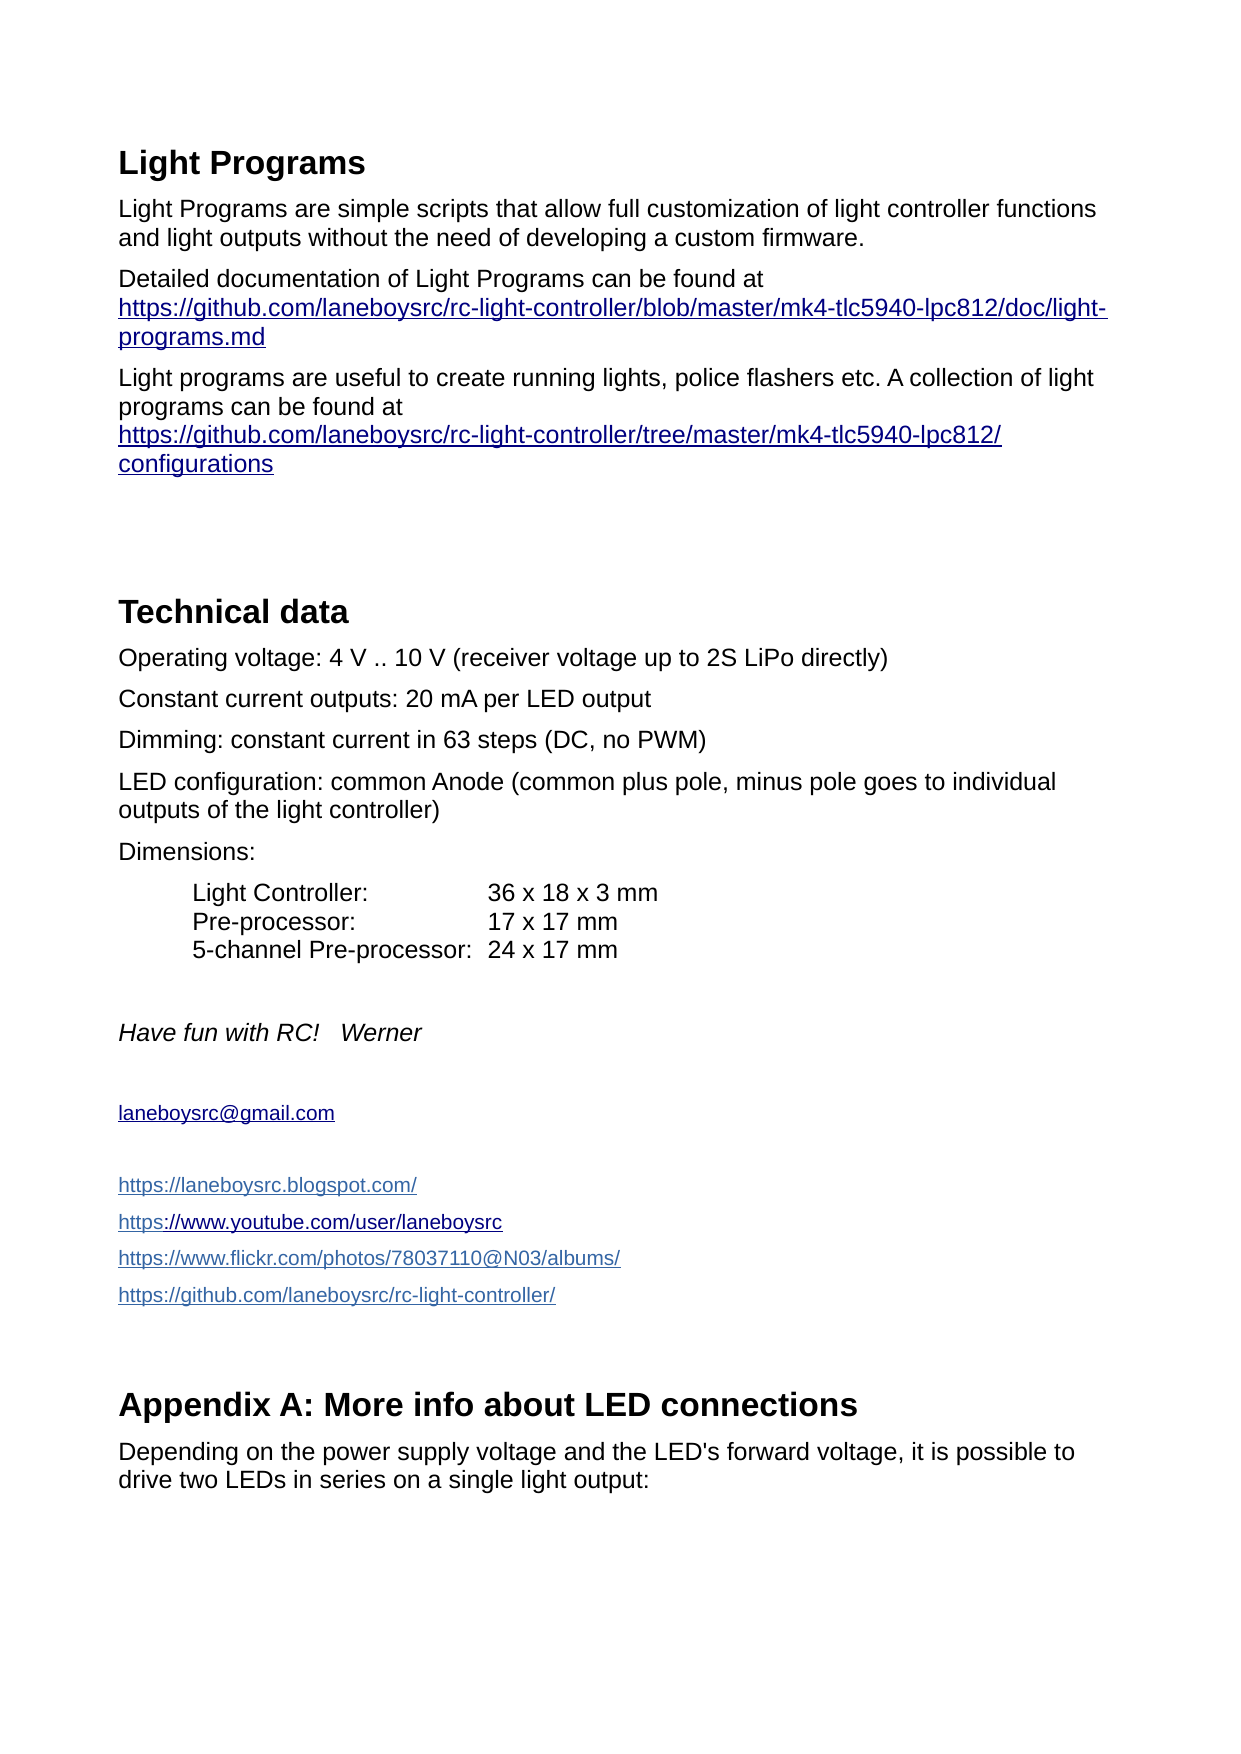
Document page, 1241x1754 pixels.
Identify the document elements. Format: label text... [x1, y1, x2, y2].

subtitle Appendix A: More info about LED connections [118, 1385, 1122, 1424]
text Light Controller: 36 x 18 x 3 mm Pre-processor: 17 x 17 mm 5-channel Pre-processor: 24 x 17 mm [192, 878, 1122, 964]
subtitle Technical data [118, 592, 1122, 630]
text LED configuration: common Anode (common plus pole, minus pole goes to individual outputs of the light controller) [118, 767, 1122, 824]
text https://www.youtube.com/user/laneboysrc [118, 1210, 1122, 1234]
text laneboysrc@gmail.com [118, 1100, 1122, 1124]
text Light Programs are simple scripts that allow full customization of light controller functions and light outputs without the need of developing a custom firmware. [118, 194, 1122, 252]
text Depending on the power supply voltage and the LED's forward voltage, it is possible to drive two LEDs in series on a single light output: [118, 1436, 1122, 1494]
text https://github.com/laneboysrc/rc-light-controller/ [118, 1283, 1122, 1307]
text Constant current outputs: 20 mA per LED output [118, 684, 1122, 713]
subtitle Light Programs [118, 143, 1122, 182]
text Operating voltage: 4 V .. 10 V (receiver voltage up to 2S LiPo directly) [118, 643, 1122, 672]
text Dimming: constant current in 63 steps (DC, no PWM) [118, 725, 1122, 754]
text Detailed documentation of Light Programs can be found at https://github.com/laneboysrc/rc-light-controller/blob/master/mk4-tlc5940-lpc812/doc/light-programs.md [118, 264, 1122, 351]
text https://laneboysrc.blogspot.com/ [118, 1173, 1122, 1197]
text Have fun with RC! Werner [118, 1018, 1122, 1047]
text https://www.flickr.com/photos/78037110@N03/albums/ [118, 1246, 1122, 1270]
text Light programs are useful to create running lights, police flashers etc. A collection of light programs can be found at https://github.com/laneboysrc/rc-light-controller/tree/master/mk4-tlc5940-lpc812/configurations [118, 363, 1122, 478]
text Dimensions: [118, 837, 1122, 865]
